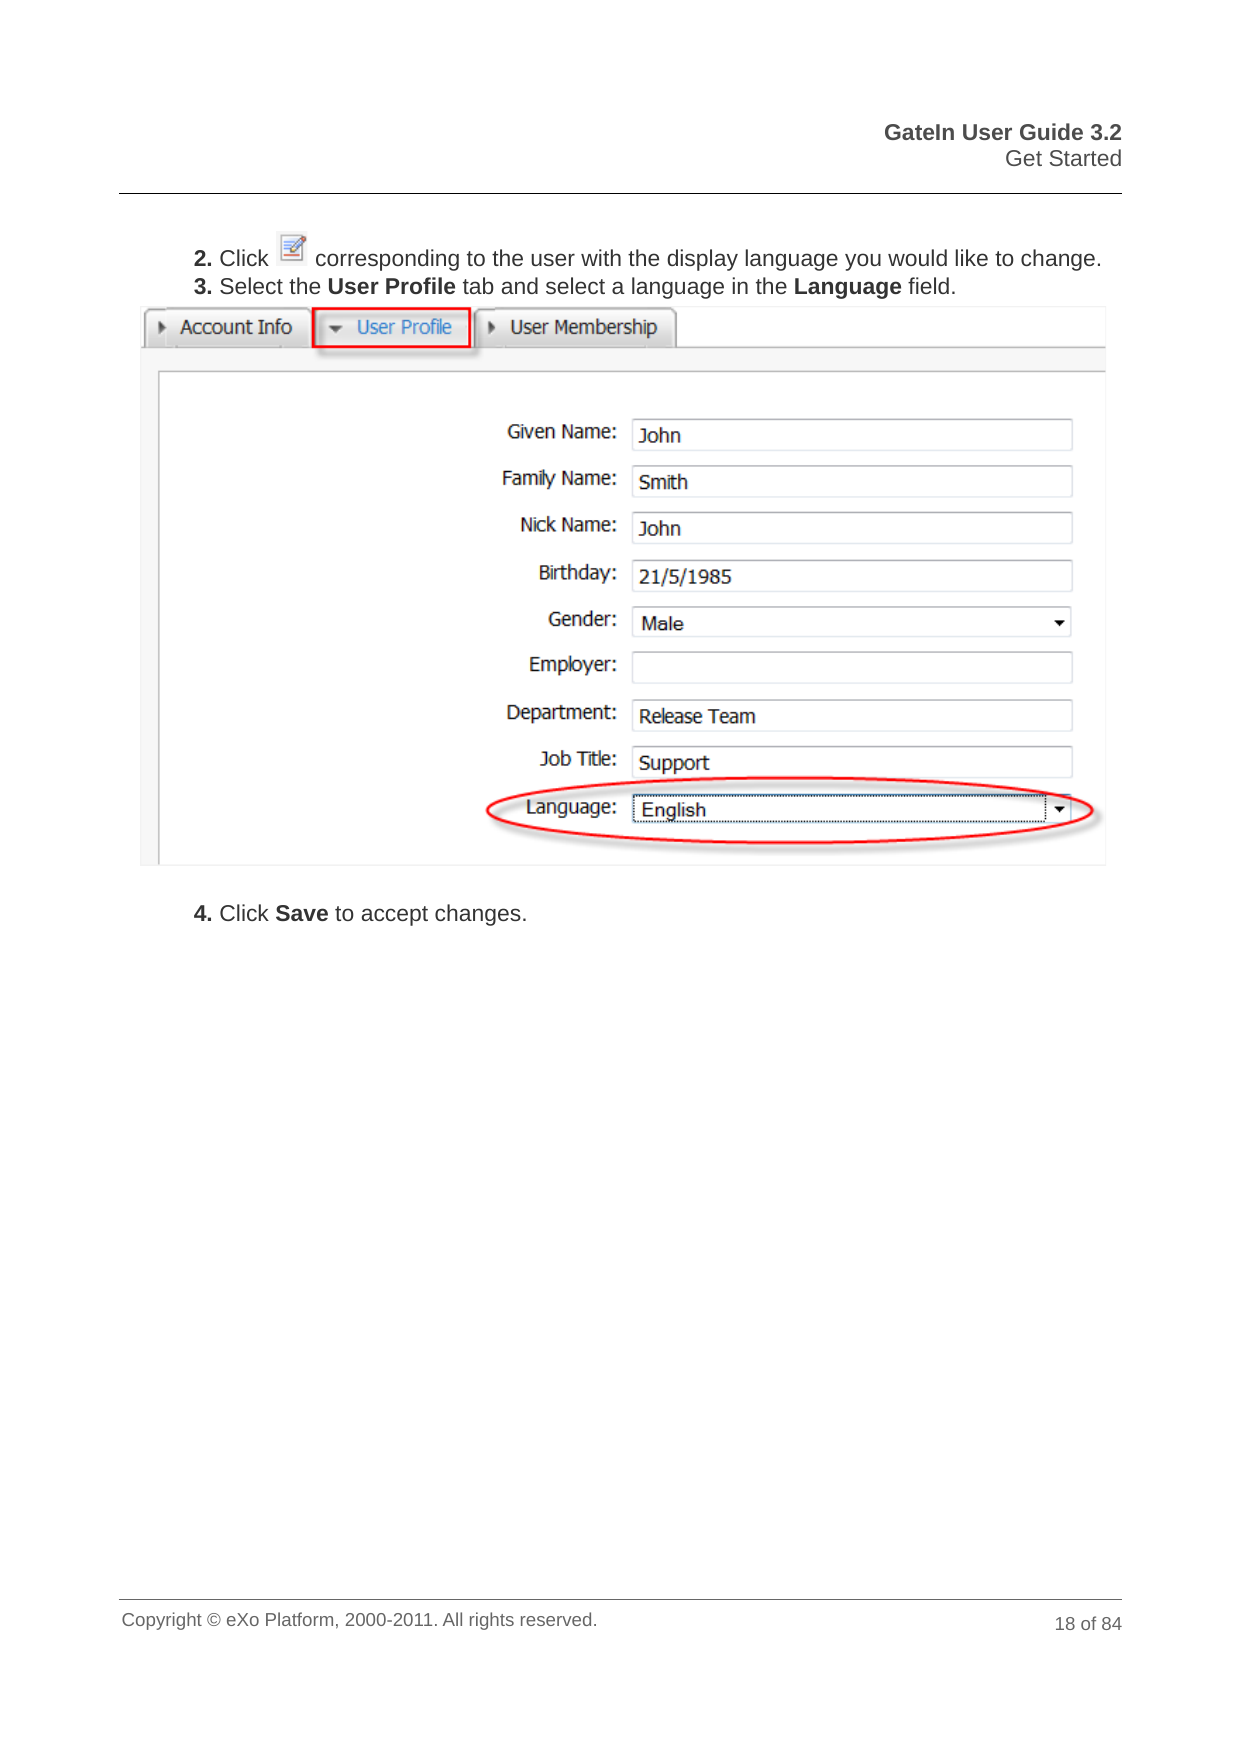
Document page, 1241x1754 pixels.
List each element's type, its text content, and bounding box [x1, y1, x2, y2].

list 4. Click Save to accept changes. [156, 899, 1122, 926]
picture [140, 306, 1107, 866]
list 2. Clickcorresponding to the user with the display language you would like to change. [156, 223, 1122, 273]
picture [276, 231, 308, 266]
list 3. Select the User Profile tab and select a language in the Language field. [156, 273, 1122, 299]
